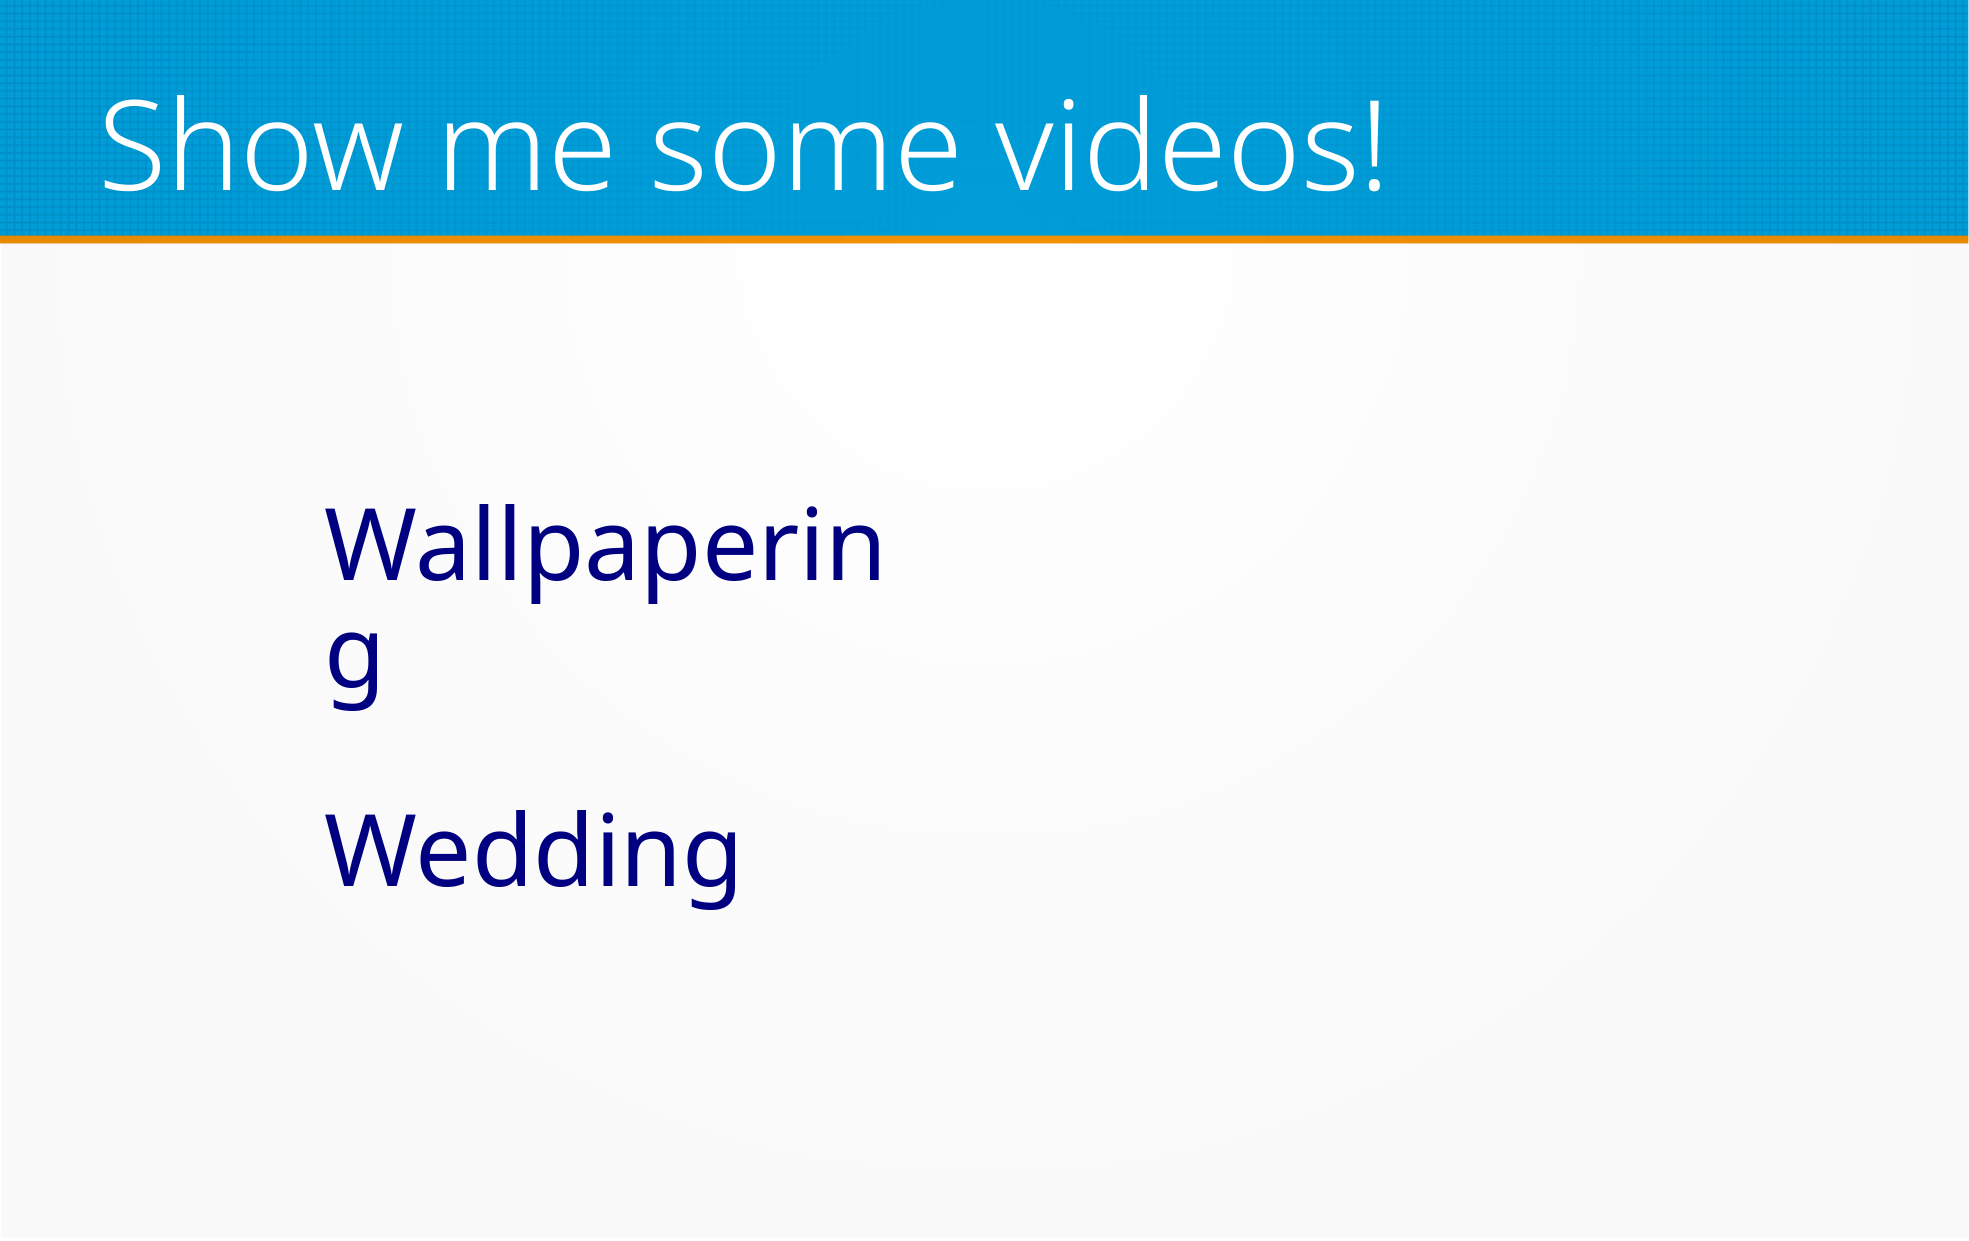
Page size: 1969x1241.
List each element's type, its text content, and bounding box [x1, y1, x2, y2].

picture [0, 236, 1969, 1241]
title Show me some videos! [98, 19, 1870, 227]
text_box Wallpapering Wedding [318, 480, 910, 801]
